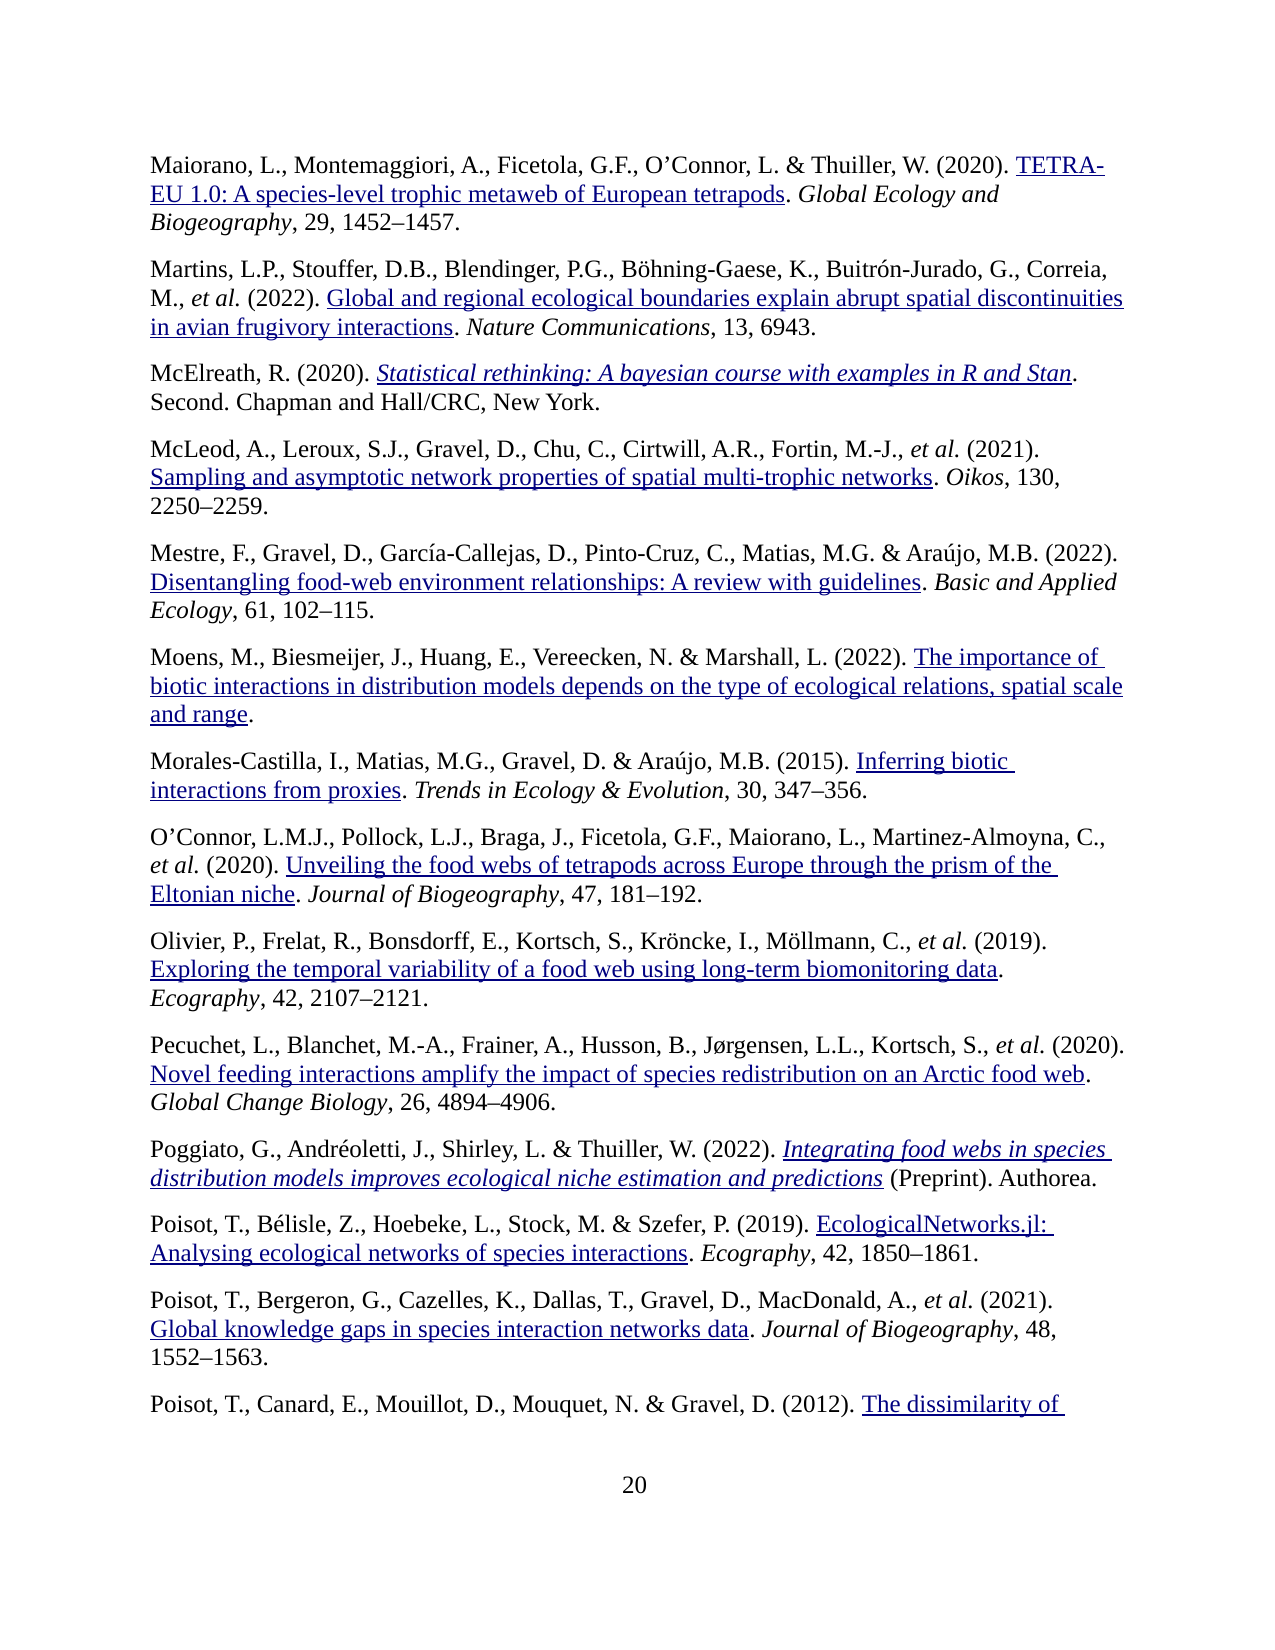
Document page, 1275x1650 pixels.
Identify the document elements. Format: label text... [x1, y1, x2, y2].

text Morales-Castilla, I., Matias, M.G., Gravel, D. & Araújo, M.B. (2015). Inferring biotic interactions from proxies. Trends in Ecology & Evolution, 30, 347–356. [150, 746, 1125, 804]
text O’Connor, L.M.J., Pollock, L.J., Braga, J., Ficetola, G.F., Maiorano, L., Martinez-Almoyna, C., et al. (2020). Unveiling the food webs of tetrapods across Europe through the prism of the Eltonian niche. Journal of Biogeography, 47, 181–192. [150, 822, 1125, 908]
text Poisot, T., Canard, E., Mouillot, D., Mouquet, N. & Gravel, D. (2012). The dissimilarity of [150, 1389, 1125, 1418]
text McElreath, R. (2020). Statistical rethinking: A bayesian course with examples in R and Stan. Second. Chapman and Hall/CRC, New York. [150, 358, 1125, 416]
text Poisot, T., Bergeron, G., Cazelles, K., Dallas, T., Gravel, D., MacDonald, A., et al. (2021). Global knowledge gaps in species interaction networks data. Journal of Biogeography, 48, 1552–1563. [150, 1285, 1125, 1371]
text Poisot, T., Bélisle, Z., Hoebeke, L., Stock, M. & Szefer, P. (2019). EcologicalNetworks.jl: Analysing ecological networks of species interactions. Ecography, 42, 1850–1861. [150, 1209, 1125, 1267]
text McLeod, A., Leroux, S.J., Gravel, D., Chu, C., Cirtwill, A.R., Fortin, M.-J., et al. (2021). Sampling and asymptotic network properties of spatial multi-trophic networks. Oikos, 130, 2250–2259. [150, 434, 1125, 520]
text Moens, M., Biesmeijer, J., Huang, E., Vereecken, N. & Marshall, L. (2022). The importance of biotic interactions in distribution models depends on the type of ecological relations, spatial scale and range. [150, 642, 1125, 728]
text Poggiato, G., Andréoletti, J., Shirley, L. & Thuiller, W. (2022). Integrating food webs in species distribution models improves ecological niche estimation and predictions (Preprint). Authorea. [150, 1134, 1125, 1192]
text Olivier, P., Frelat, R., Bonsdorff, E., Kortsch, S., Kröncke, I., Möllmann, C., et al. (2019). Exploring the temporal variability of a food web using long-term biomonitoring data. Ecography, 42, 2107–2121. [150, 926, 1125, 1012]
text Mestre, F., Gravel, D., García-Callejas, D., Pinto-Cruz, C., Matias, M.G. & Araújo, M.B. (2022). Disentangling food-web environment relationships: A review with guidelines. Basic and Applied Ecology, 61, 102–115. [150, 538, 1125, 624]
text Maiorano, L., Montemaggiori, A., Ficetola, G.F., O’Connor, L. & Thuiller, W. (2020). TETRA-EU 1.0: A species-level trophic metaweb of European tetrapods. Global Ecology and Biogeography, 29, 1452–1457. [150, 150, 1125, 236]
text Pecuchet, L., Blanchet, M.-A., Frainer, A., Husson, B., Jørgensen, L.L., Kortsch, S., et al. (2020). Novel feeding interactions amplify the impact of species redistribution on an Arctic food web. Global Change Biology, 26, 4894–4906. [150, 1030, 1125, 1116]
text Martins, L.P., Stouffer, D.B., Blendinger, P.G., Böhning-Gaese, K., Buitrón-Jurado, G., Correia, M., et al. (2022). Global and regional ecological boundaries explain abrupt spatial discontinuities in avian frugivory interactions. Nature Communications, 13, 6943. [150, 254, 1125, 340]
